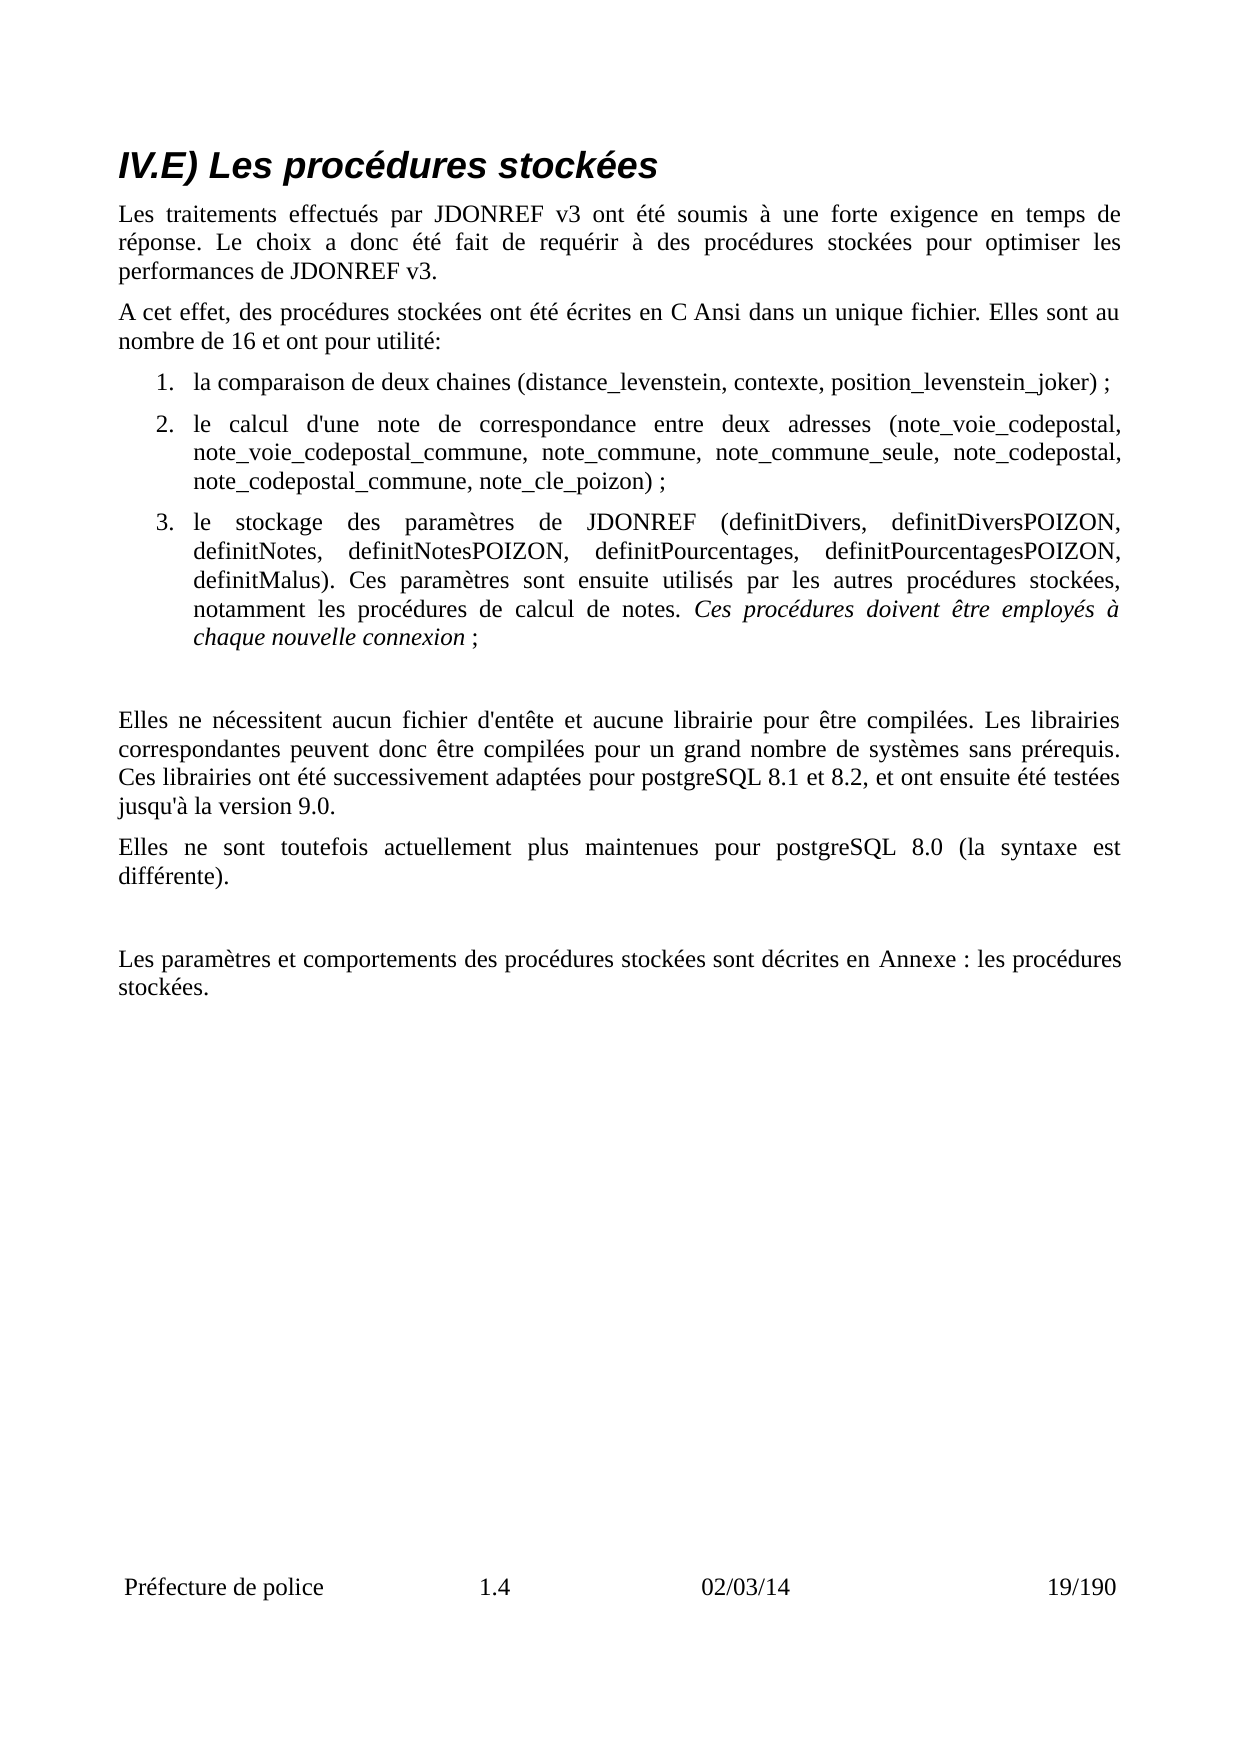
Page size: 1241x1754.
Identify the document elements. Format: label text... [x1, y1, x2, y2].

text Elles ne nécessitent aucun fichier d'entête et aucune librairie pour être compilées. Les librairies correspondantes peuvent donc être compilées pour un grand nombre de systèmes sans prérequis. Ces librairies ont été successivement adaptées pour postgreSQL 8.1 et 8.2, et ont ensuite été testées jusqu'à la version 9.0. [118, 705, 1122, 820]
text Les paramètres et comportements des procédures stockées sont décrites en Annexe : les procédures stockées. [118, 944, 1122, 1001]
text Les traitements effectués par JDONREF v3 ont été soumis à une forte exigence en temps de réponse. Le choix a donc été fait de requérir à des procédures stockées pour optimiser les performances de JDONREF v3. [118, 199, 1122, 285]
list la comparaison de deux chaines (distance_levenstein, contexte, position_levenstein_joker) ; [156, 367, 1122, 396]
text Elles ne sont toutefois actuellement plus maintenues pour postgreSQL 8.0 (la syntaxe est différente). [118, 832, 1122, 890]
list le stockage des paramètres de JDONREF (definitDivers, definitDiversPOIZON, definitNotes, definitNotesPOIZON, definitPourcentages, definitPourcentagesPOIZON, definitMalus). Ces paramètres sont ensuite utilisés par les autres procédures stockées, notamment les procédures de calcul de notes. Ces procédures doivent être employés à chaque nouvelle connexion ; [156, 507, 1122, 651]
list le calcul d'une note de correspondance entre deux adresses (note_voie_codepostal, note_voie_codepostal_commune, note_commune, note_commune_seule, note_codepostal, note_codepostal_commune, note_cle_poizon) ; [156, 409, 1122, 495]
subtitle Les procédures stockées [118, 143, 1122, 186]
text A cet effet, des procédures stockées ont été écrites en C Ansi dans un unique fichier. Elles sont au nombre de 16 et ont pour utilité: [118, 297, 1122, 355]
